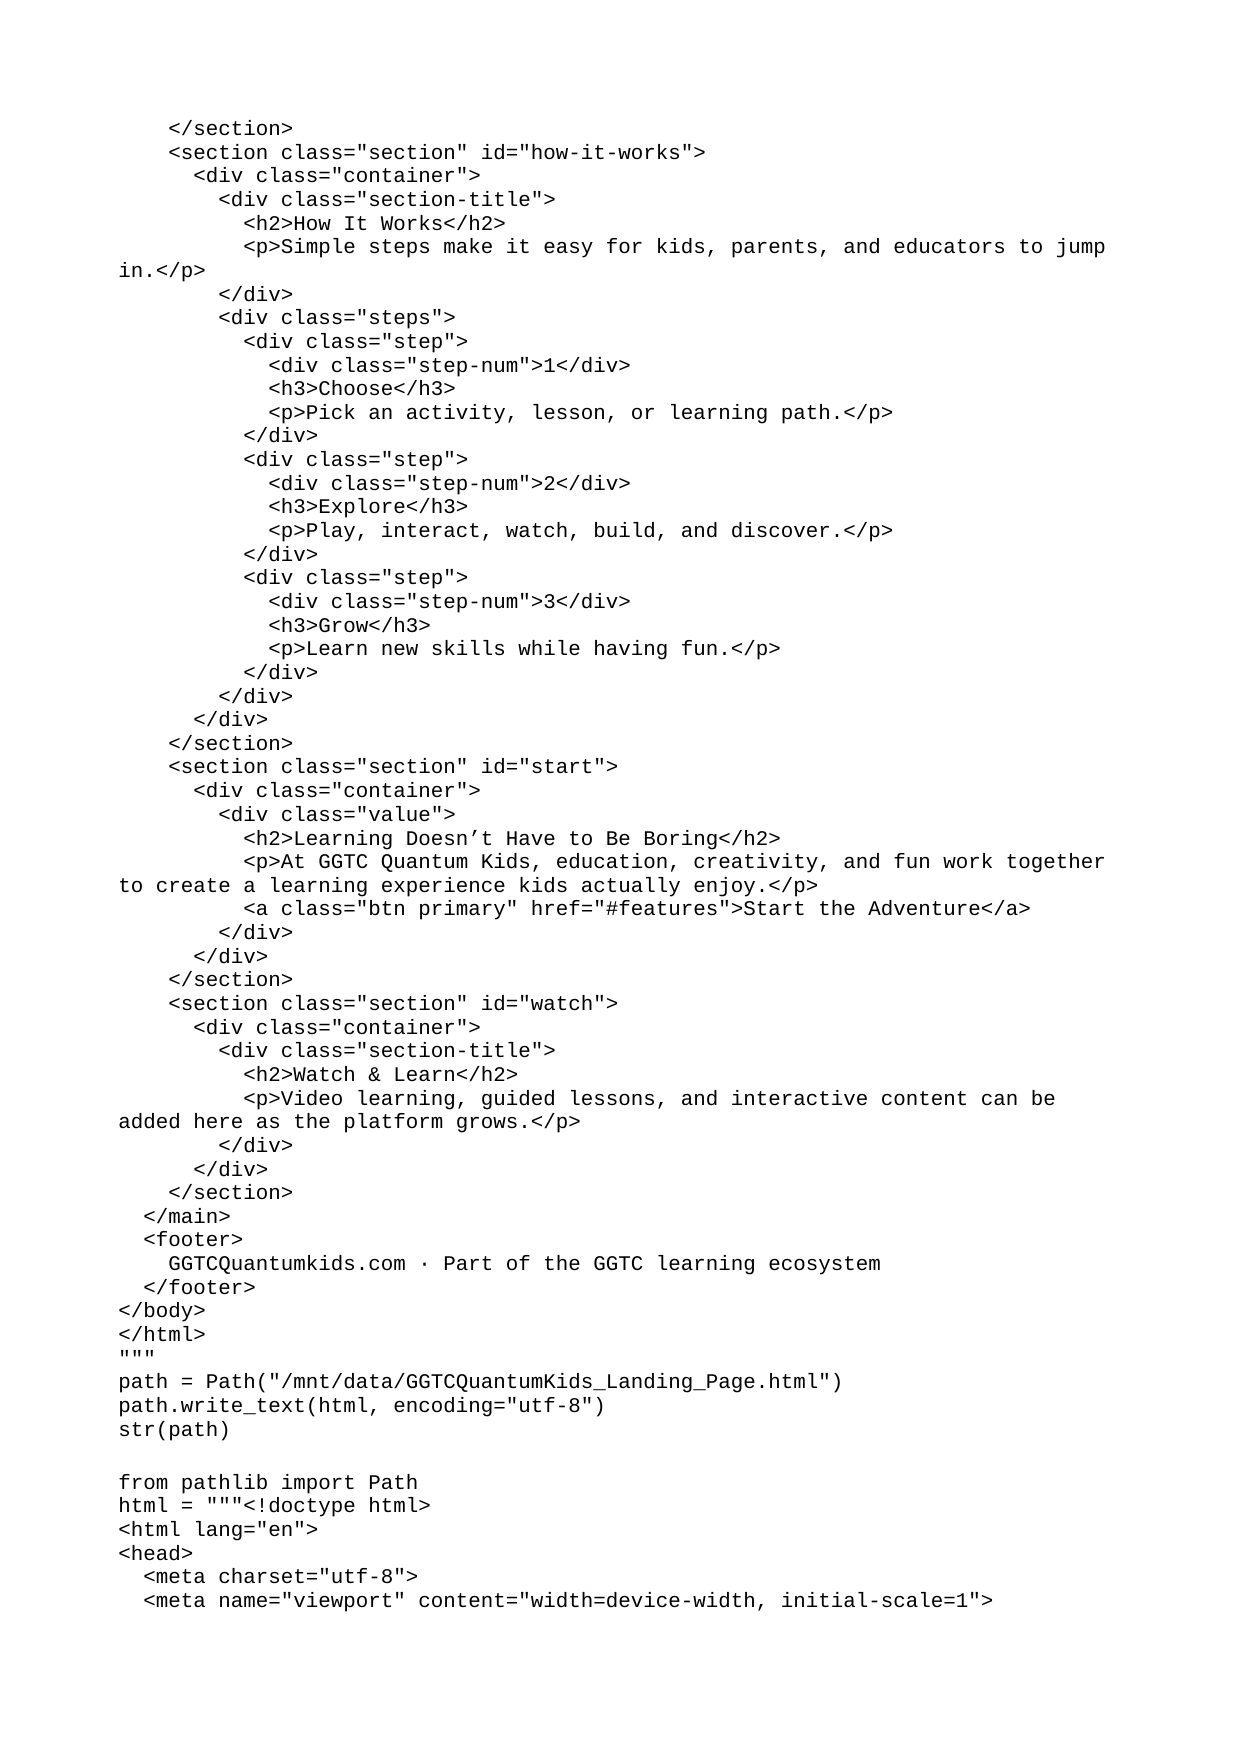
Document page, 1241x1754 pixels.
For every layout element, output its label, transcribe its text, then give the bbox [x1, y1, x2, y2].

text <section class="section" id="watch"> [118, 993, 1122, 1017]
text </footer> [118, 1277, 1122, 1300]
text </div> [118, 1135, 1122, 1158]
text <div class="step"> [118, 331, 1122, 354]
text <div class="step-num">2</div> [118, 473, 1122, 496]
text <div class="section-title"> [118, 1040, 1122, 1064]
text <head> [118, 1543, 1122, 1566]
text <section class="section" id="how-it-works"> [118, 142, 1122, 165]
text </html> [118, 1324, 1122, 1348]
text </main> [118, 1206, 1122, 1229]
text </section> [118, 969, 1122, 993]
text </div> [118, 662, 1122, 686]
text </div> [118, 946, 1122, 969]
text <div class="container"> [118, 165, 1122, 189]
text <p>Play, interact, watch, build, and discover.</p> [118, 520, 1122, 544]
text html = """<!doctype html> [118, 1495, 1122, 1519]
text </div> [118, 544, 1122, 567]
text <meta name="viewport" content="width=device-width, initial-scale=1"> [118, 1590, 1122, 1614]
text <footer> [118, 1229, 1122, 1253]
text </div> [118, 709, 1122, 733]
text <h3>Choose</h3> [118, 378, 1122, 402]
text <div class="container"> [118, 780, 1122, 804]
text <section class="section" id="start"> [118, 757, 1122, 780]
text <p>At GGTC Quantum Kids, education, creativity, and fun work together to create a learning experience kids actually enjoy.</p> [118, 851, 1122, 898]
text <html lang="en"> [118, 1519, 1122, 1543]
text <div class="value"> [118, 804, 1122, 827]
text </section> [118, 118, 1122, 142]
text <p>Video learning, guided lessons, and interactive content can be added here as the platform grows.</p> [118, 1088, 1122, 1135]
text <div class="step-num">1</div> [118, 354, 1122, 378]
text </div> [118, 922, 1122, 946]
text </div> [118, 426, 1122, 449]
text <div class="step"> [118, 449, 1122, 473]
text </section> [118, 733, 1122, 757]
text path = Path("/mnt/data/GGTCQuantumKids_Landing_Page.html") [118, 1371, 1122, 1395]
text <h2>Watch & Learn</h2> [118, 1064, 1122, 1088]
text <a class="btn primary" href="#features">Start the Adventure</a> [118, 898, 1122, 922]
text </div> [118, 686, 1122, 709]
text <div class="step"> [118, 567, 1122, 591]
text <meta charset="utf-8"> [118, 1566, 1122, 1590]
text </section> [118, 1182, 1122, 1206]
text <h2>Learning Doesn’t Have to Be Boring</h2> [118, 827, 1122, 851]
text </body> [118, 1300, 1122, 1324]
text from pathlib import Path [118, 1472, 1122, 1495]
text <p>Pick an activity, lesson, or learning path.</p> [118, 402, 1122, 426]
text <h2>How It Works</h2> [118, 213, 1122, 236]
text </div> [118, 1158, 1122, 1182]
text """ [118, 1348, 1122, 1371]
text <div class="step-num">3</div> [118, 591, 1122, 615]
text <div class="section-title"> [118, 189, 1122, 213]
text <h3>Explore</h3> [118, 496, 1122, 520]
text <p>Simple steps make it easy for kids, parents, and educators to jump in.</p> [118, 236, 1122, 284]
text GGTCQuantumkids.com · Part of the GGTC learning ecosystem [118, 1253, 1122, 1277]
text <h3>Grow</h3> [118, 615, 1122, 638]
text path.write_text(html, encoding="utf-8") [118, 1395, 1122, 1419]
text </div> [118, 284, 1122, 307]
text <div class="container"> [118, 1017, 1122, 1040]
text str(path) [118, 1419, 1122, 1442]
text <div class="steps"> [118, 307, 1122, 331]
text <p>Learn new skills while having fun.</p> [118, 638, 1122, 662]
